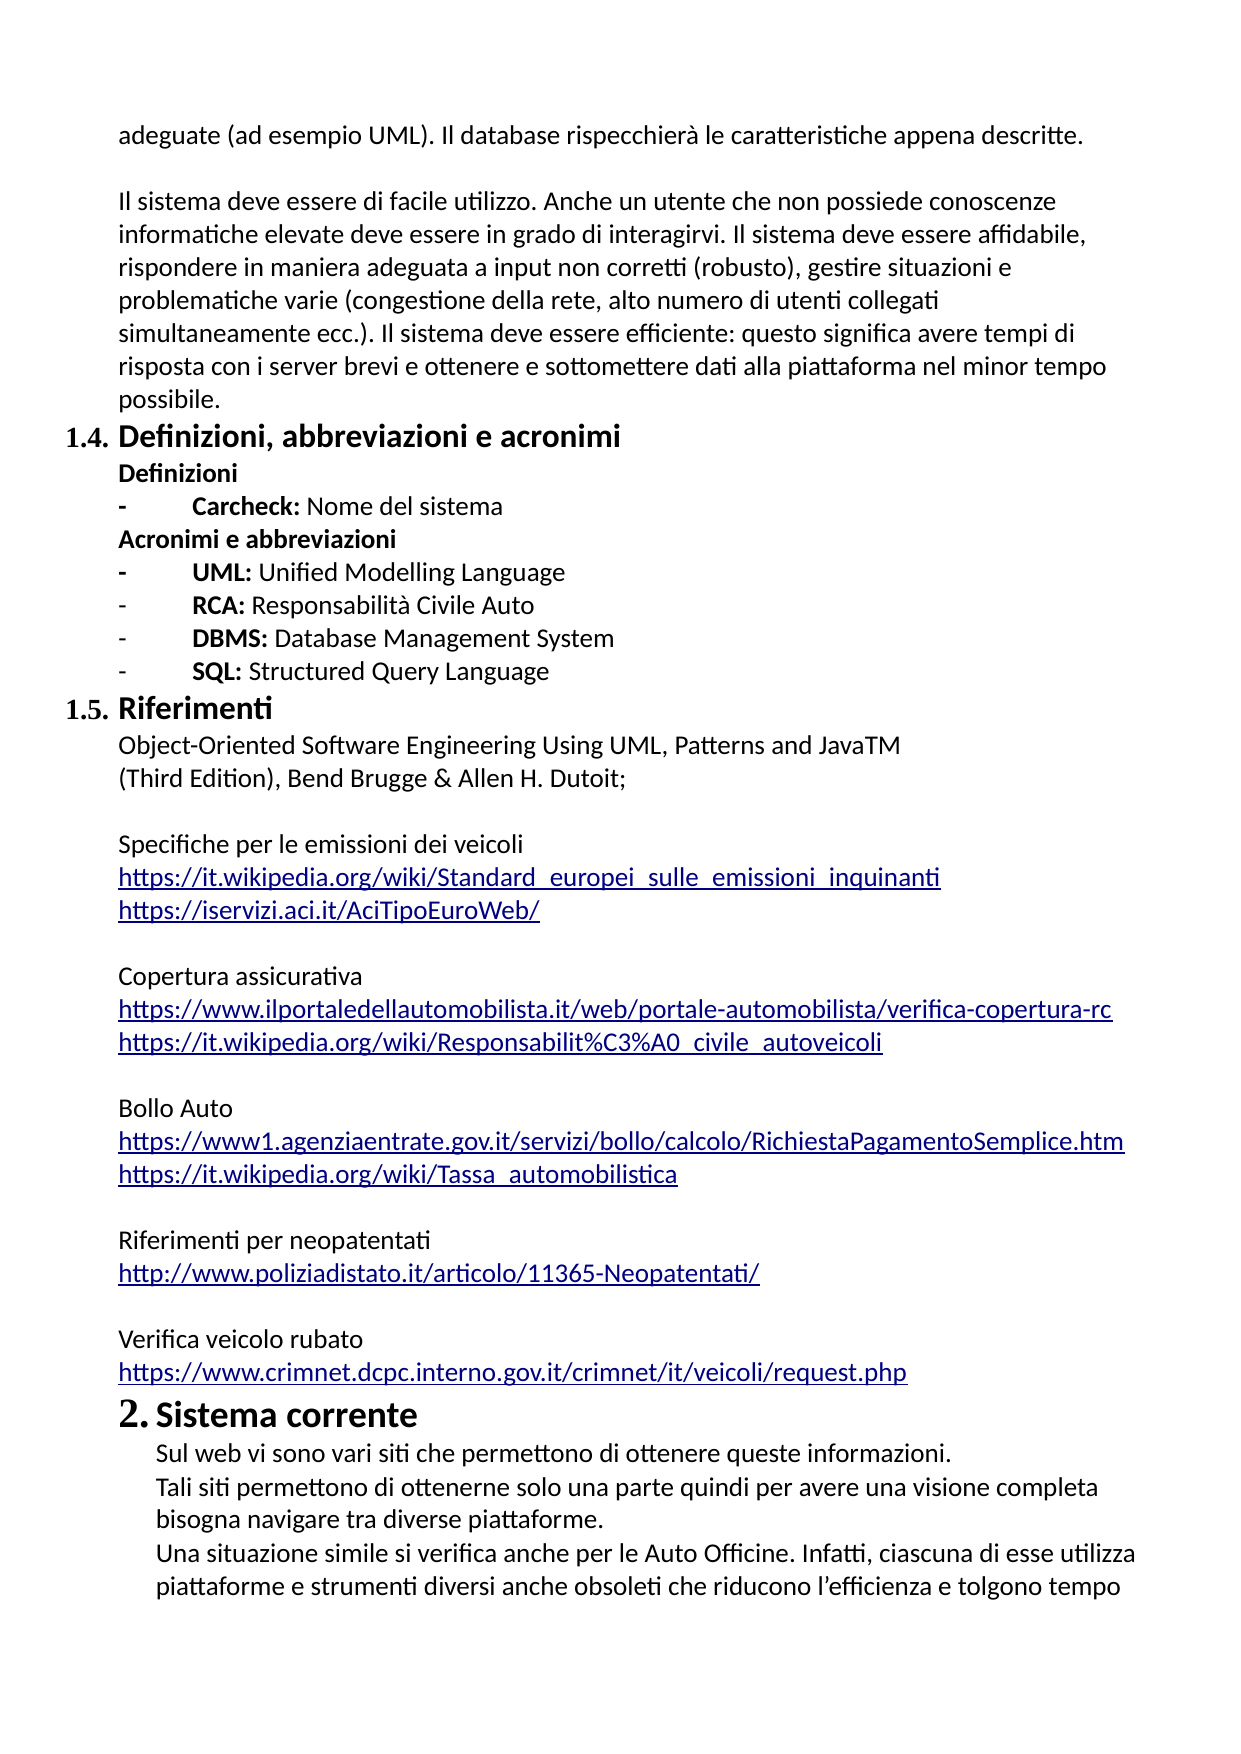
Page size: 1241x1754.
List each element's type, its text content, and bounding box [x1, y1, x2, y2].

list Definizioni, abbreviazioni e acronimi Definizioni - Carcheck: Nome del sistema Acronimi e abbreviazioni - UML: Unified Modelling Language - RCA: Responsabilità Civile Auto - DBMS: Database Management System - SQL: Structured Query Language [65, 415, 1137, 687]
list Sistema corrente Sul web vi sono vari siti che permettono di ottenere queste informazioni. Tali siti permettono di ottenerne solo una parte quindi per avere una visione completa bisogna navigare tra diverse piattaforme. Una situazione simile si verifica anche per le Auto Officine. Infatti, ciascuna di esse utilizza piattaforme e strumenti diversi anche obsoleti che riducono l’efficienza e tolgono tempo [118, 1388, 1137, 1602]
list adeguate (ad esempio UML). Il database rispecchierà le caratteristiche appena descritte. Il sistema deve essere di facile utilizzo. Anche un utente che non possiede conoscenze informatiche elevate deve essere in grado di interagirvi. Il sistema deve essere affidabile, rispondere in maniera adeguata a input non corretti (robusto), gestire situazioni e problematiche varie (congestione della rete, alto numero di utenti collegati simultaneamente ecc.). Il sistema deve essere efficiente: questo significa avere tempi di risposta con i server brevi e ottenere e sottomettere dati alla piattaforma nel minor tempo possibile. [65, 118, 1137, 415]
list Riferimenti Object-Oriented Software Engineering Using UML, Patterns and JavaTM (Third Edition), Bend Brugge & Allen H. Dutoit; Specifiche per le emissioni dei veicoli https://it.wikipedia.org/wiki/Standard_europei_sulle_emissioni_inquinanti https://iservizi.aci.it/AciTipoEuroWeb/ Copertura assicurativa https://www.ilportaledellautomobilista.it/web/portale-automobilista/verifica-copertura-rc https://it.wikipedia.org/wiki/Responsabilit%C3%A0_civile_autoveicoli Bollo Auto https://www1.agenziaentrate.gov.it/servizi/bollo/calcolo/RichiestaPagamentoSemplice.htm https://it.wikipedia.org/wiki/Tassa_automobilistica Riferimenti per neopatentati http://www.poliziadistato.it/articolo/11365-Neopatentati/ Verifica veicolo rubato https://www.crimnet.dcpc.interno.gov.it/crimnet/it/veicoli/request.php [65, 687, 1137, 1388]
